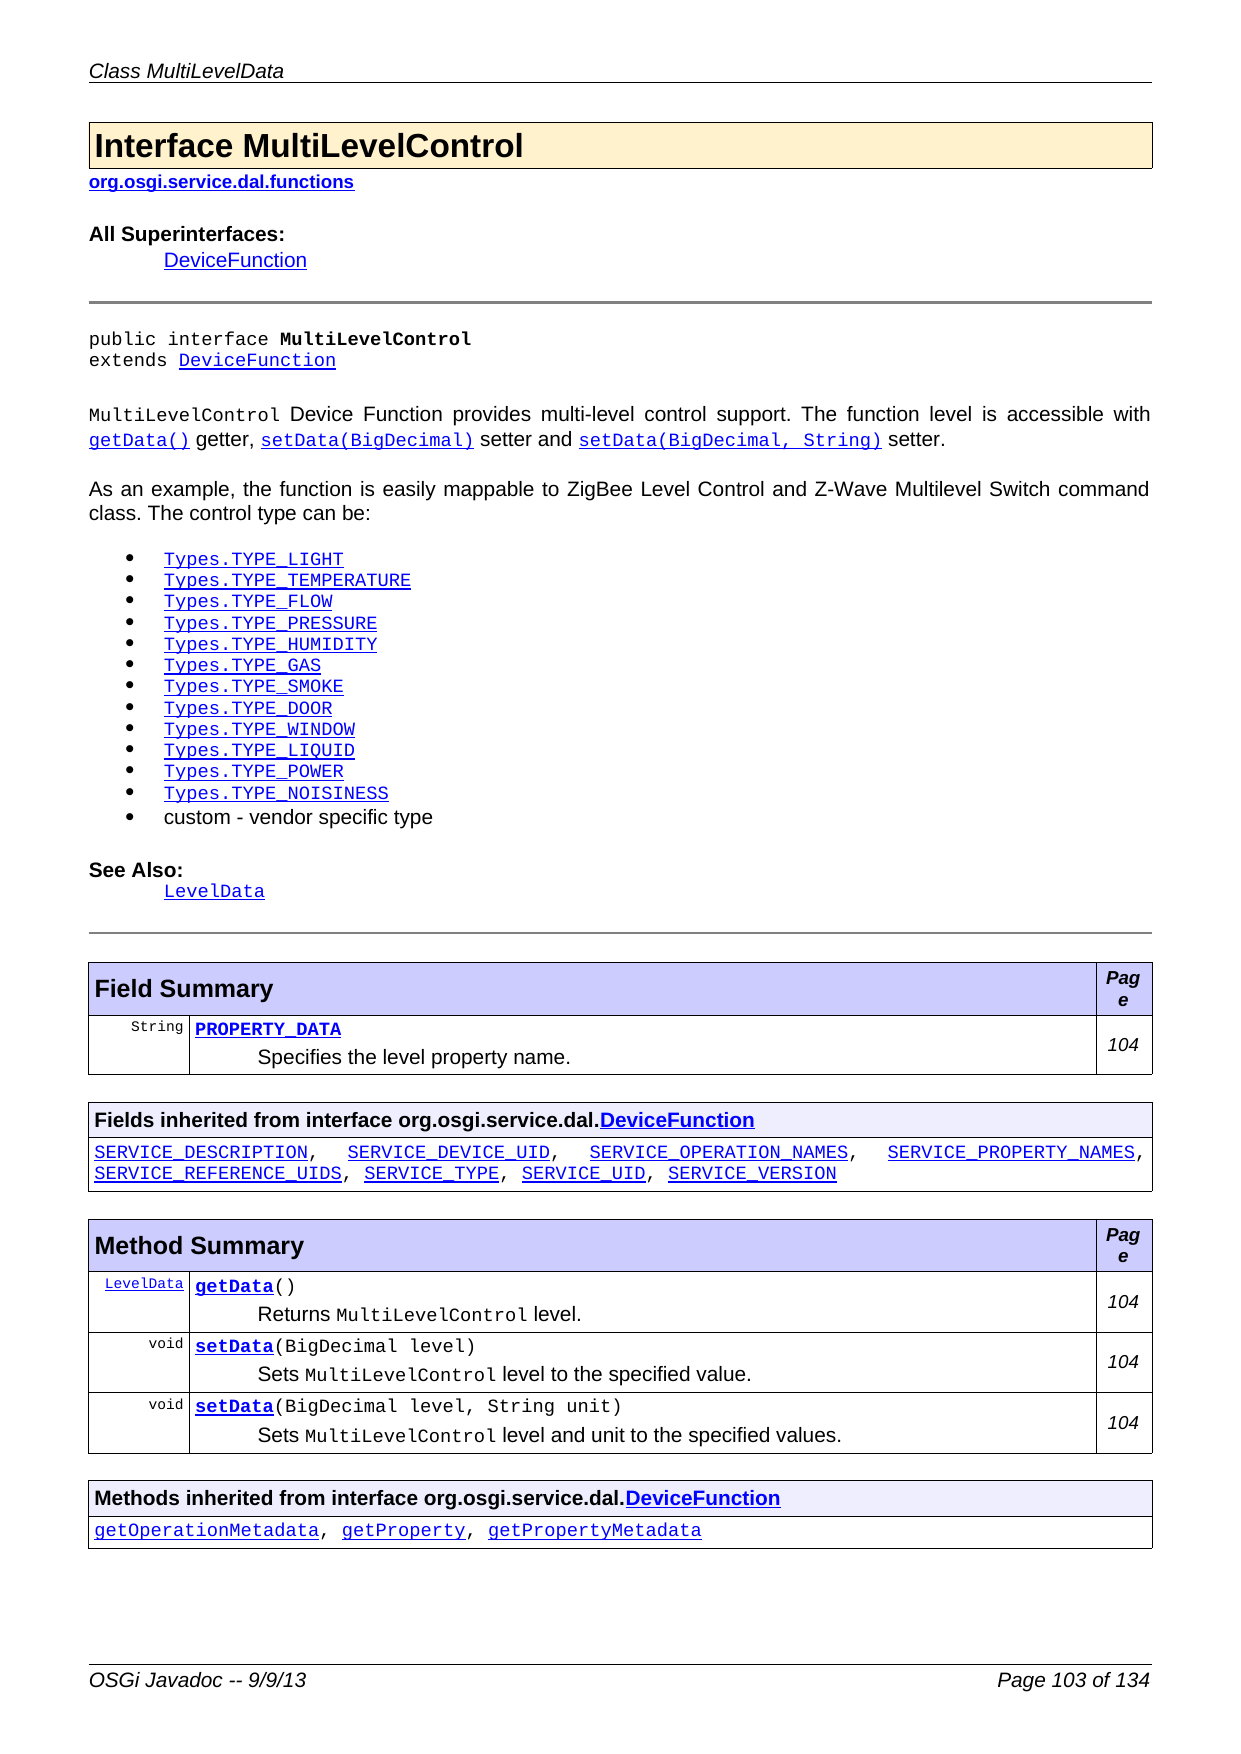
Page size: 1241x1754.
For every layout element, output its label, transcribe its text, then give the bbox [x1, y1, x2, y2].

list Types.TYPE_SMOKE [126, 677, 1152, 698]
table_cell getOperationMetadata, getProperty, getPropertyMetadata [89, 1517, 1152, 1548]
text See Also: [88, 858, 1152, 882]
table_header Fields inherited from interface org.osgi.service.dal.DeviceFunction [89, 1103, 1152, 1137]
table_cell 104 [1097, 1393, 1152, 1452]
table_cell getData() Returns MultiLevelControl level. [190, 1272, 1096, 1332]
list Types.TYPE_NOISINESS [126, 783, 1152, 805]
table_cell SERVICE_DESCRIPTION, SERVICE_DEVICE_UID, SERVICE_OPERATION_NAMES, SERVICE_PROPERTY_NAMES, SERVICE_REFERENCE_UIDS, SERVICE_TYPE, SERVICE_UID, SERVICE_VERSION [89, 1138, 1152, 1191]
table_cell setData(BigDecimal level) Sets MultiLevelControl level to the specified value. [190, 1333, 1096, 1392]
subtitle Interface MultiLevelControl [90, 123, 1152, 168]
subtitle All Superinterfaces: [88, 222, 1152, 246]
text As an example, the function is easily mappable to ZigBee Level Control and Z-Wave Multilevel Switch command class. The control type can be: [88, 477, 1152, 525]
table_cell void [89, 1393, 189, 1452]
list custom - vendor specific type [126, 805, 1152, 829]
table_cell void [89, 1333, 189, 1392]
text DeviceFunction [163, 248, 1152, 272]
list Types.TYPE_PRESSURE [126, 613, 1152, 635]
text LevelData [163, 882, 1152, 903]
table_cell String [89, 1016, 189, 1074]
list Types.TYPE_TEMPERATURE [126, 571, 1152, 592]
table_cell 104 [1097, 1272, 1152, 1332]
list Types.TYPE_LIQUID [126, 741, 1152, 762]
text extends DeviceFunction [88, 351, 1152, 372]
text public interface MultiLevelControl [88, 330, 1152, 351]
text MultiLevelControl Device Function provides multi-level control support. The function level is accessible with getData() getter, setData(BigDecimal) setter and setData(BigDecimal, String) setter. [88, 401, 1152, 452]
table_cell 104 [1097, 1016, 1152, 1074]
text org.osgi.service.dal.functions [88, 171, 1152, 193]
table_header Field Summary [89, 963, 1096, 1015]
table_header Page [1097, 1220, 1152, 1271]
table_header Page [1097, 963, 1152, 1015]
table_cell setData(BigDecimal level, String unit) Sets MultiLevelControl level and unit to the specified values. [190, 1393, 1096, 1452]
table_header Methods inherited from interface org.osgi.service.dal.DeviceFunction [89, 1481, 1152, 1516]
list Types.TYPE_WINDOW [126, 720, 1152, 741]
table_cell LevelData [89, 1272, 189, 1332]
list Types.TYPE_FLOW [126, 592, 1152, 613]
list Types.TYPE_POWER [126, 762, 1152, 783]
table_header Method Summary [89, 1220, 1096, 1271]
list Types.TYPE_DOOR [126, 698, 1152, 720]
table_cell PROPERTY_DATA Specifies the level property name. [190, 1016, 1096, 1074]
list Types.TYPE_HUMIDITY [126, 635, 1152, 656]
list Types.TYPE_GAS [126, 656, 1152, 677]
table_cell 104 [1097, 1333, 1152, 1392]
list Types.TYPE_LIGHT [126, 550, 1152, 571]
